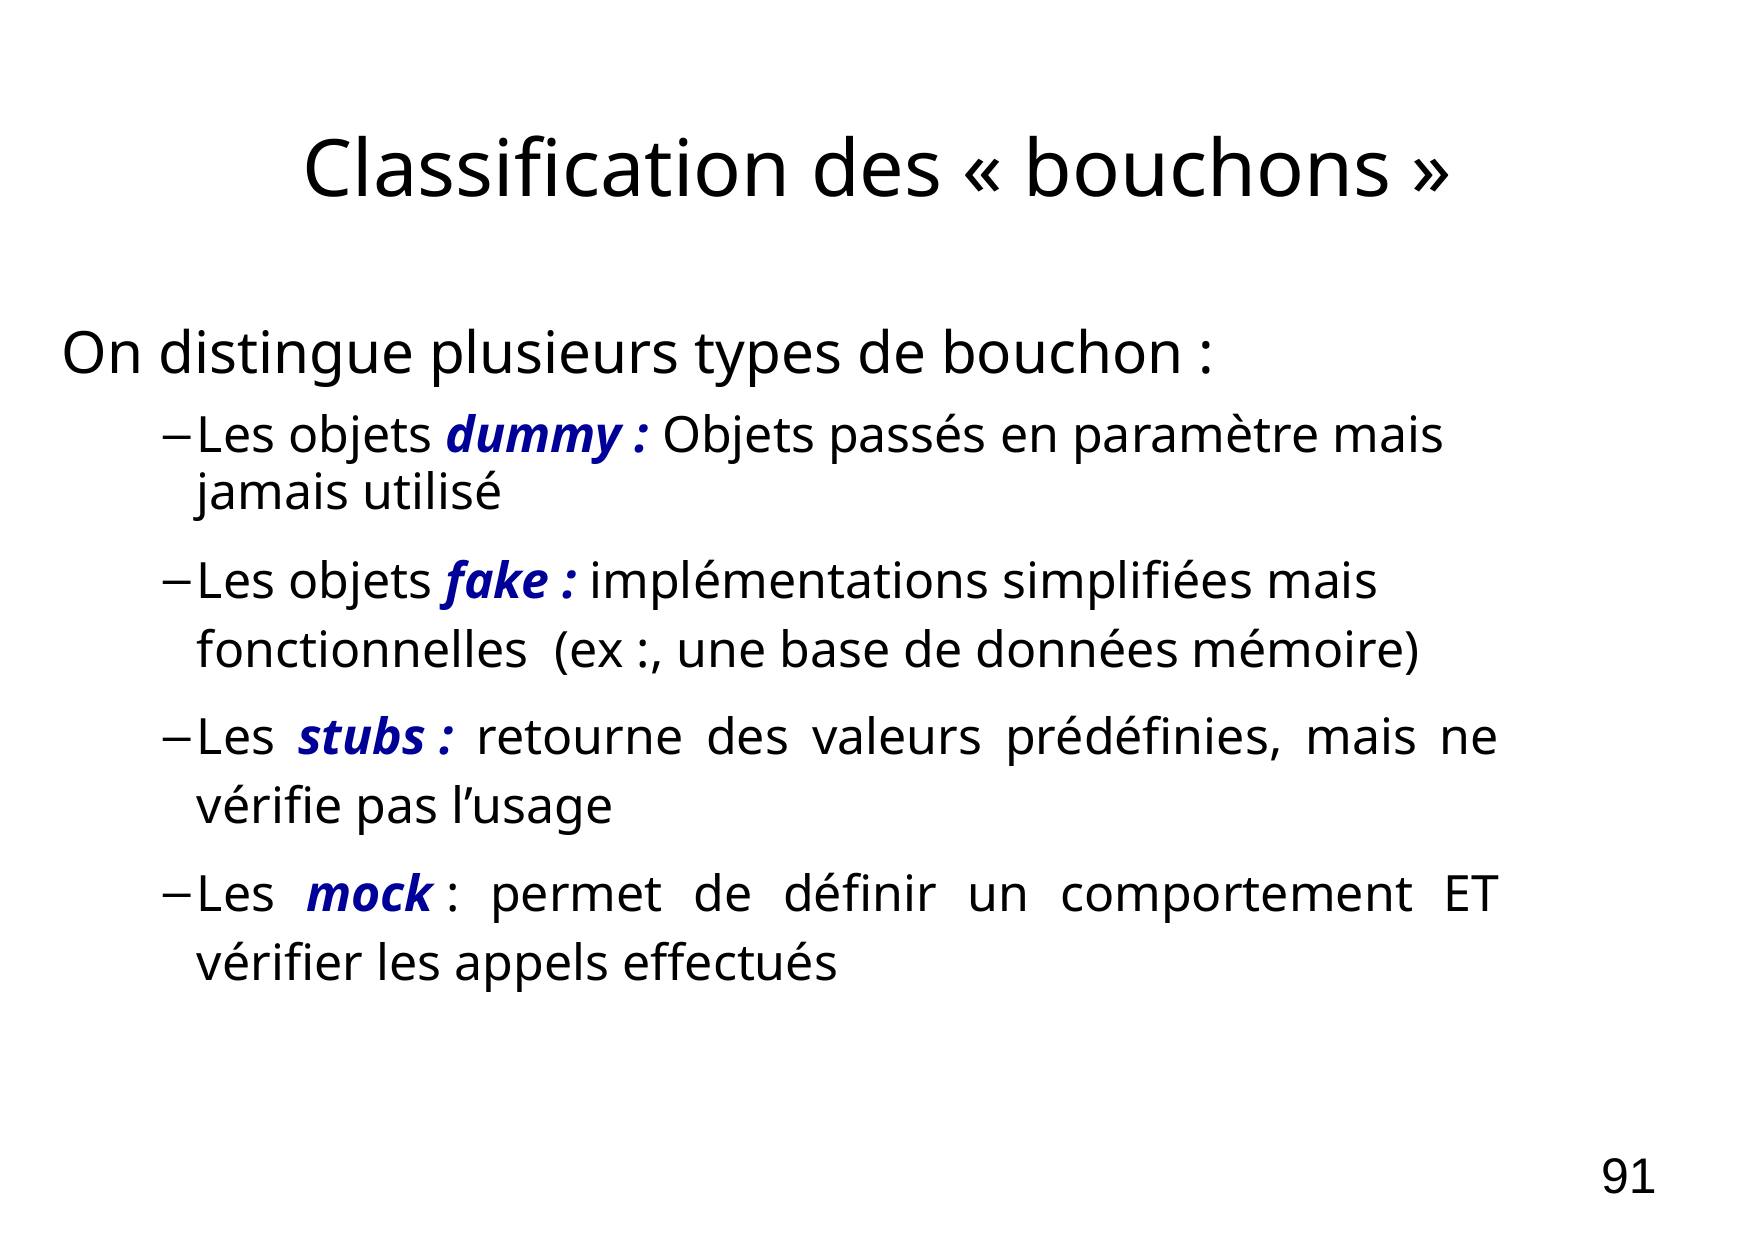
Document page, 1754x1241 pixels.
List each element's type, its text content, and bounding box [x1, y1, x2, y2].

text_box On distingue plusieurs types de bouchon : Les objets dummy : Objets passés en paramètre mais jamais utilisé Les objets fake : implémentations simplifiées mais fonctionnelles (ex :, une base de données mémoire) Les stubs : retourne des valeurs prédéfinies, mais ne vérifie pas l’usage Les mock : permet de définir un comportement ET vérifier les appels effectués [59, 290, 1523, 991]
title Classification des « bouchons » [59, 98, 1695, 309]
text_box 91 [1594, 1135, 1658, 1204]
